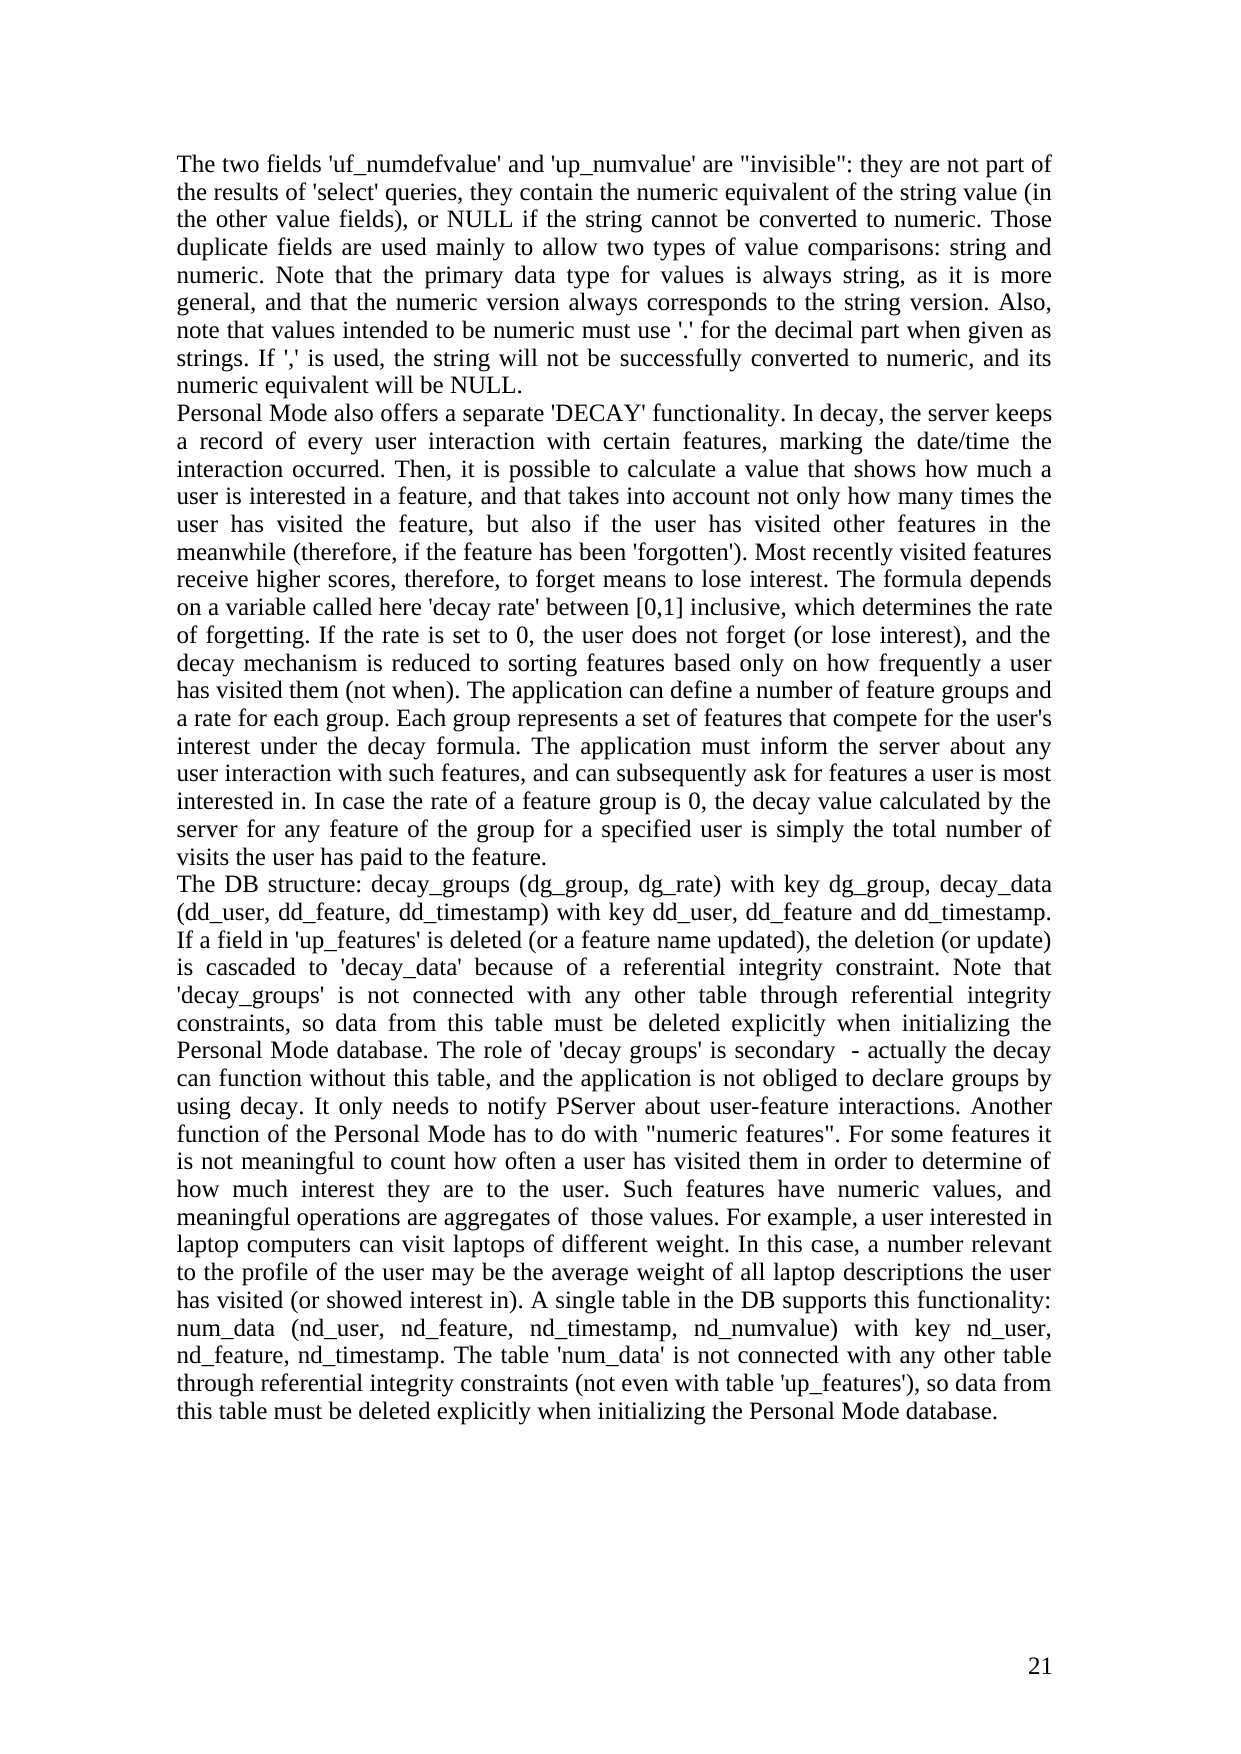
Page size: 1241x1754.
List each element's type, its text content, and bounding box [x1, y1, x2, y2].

text The DB structure: decay_groups (dg_group, dg_rate) with key dg_group, decay_data (dd_user, dd_feature, dd_timestamp) with key dd_user, dd_feature and dd_timestamp. If a field in 'up_features' is deleted (or a feature name updated), the deletion (or update) is cascaded to 'decay_data' because of a referential integrity constraint. Note that 'decay_groups' is not connected with any other table through referential integrity constraints, so data from this table must be deleted explicitly when initializing the Personal Mode database. The role of 'decay groups' is secondary - actually the decay can function without this table, and the application is not obliged to declare groups by using decay. It only needs to notify PServer about user-feature interactions. Another function of the Personal Mode has to do with "numeric features". For some features it is not meaningful to count how often a user has visited them in order to determine of how much interest they are to the user. Such features have numeric values, and meaningful operations are aggregates of those values. For example, a user interested in laptop computers can visit laptops of different weight. In this case, a number relevant to the profile of the user may be the average weight of all laptop descriptions the user has visited (or showed interest in). A single table in the DB supports this functionality: num_data (nd_user, nd_feature, nd_timestamp, nd_numvalue) with key nd_user, nd_feature, nd_timestamp. The table 'num_data' is not connected with any other table through referential integrity constraints (not even with table 'up_features'), so data from this table must be deleted explicitly when initializing the Personal Mode database. [176, 870, 1053, 1424]
text The two fields 'uf_numdefvalue' and 'up_numvalue' are "invisible": they are not part of the results of 'select' queries, they contain the numeric equivalent of the string value (in the other value fields), or NULL if the string cannot be converted to numeric. Those duplicate fields are used mainly to allow two types of value comparisons: string and numeric. Note that the primary data type for values is always string, as it is more general, and that the numeric version always corresponds to the string version. Also, note that values intended to be numeric must use '.' for the decimal part when given as strings. If ',' is used, the string will not be successfully converted to numeric, and its numeric equivalent will be NULL. [176, 150, 1053, 399]
text Personal Mode also offers a separate 'DECAY' functionality. In decay, the server keeps a record of every user interaction with certain features, marking the date/time the interaction occurred. Then, it is possible to calculate a value that shows how much a user is interested in a feature, and that takes into account not only how many times the user has visited the feature, but also if the user has visited other features in the meanwhile (therefore, if the feature has been 'forgotten'). Most recently visited features receive higher scores, therefore, to forget means to lose interest. The formula depends on a variable called here 'decay rate' between [0,1] inclusive, which determines the rate of forgetting. If the rate is set to 0, the user does not forget (or lose interest), and the decay mechanism is reduced to sorting features based only on how frequently a user has visited them (not when). The application can define a number of feature groups and a rate for each group. Each group represents a set of features that compete for the user's interest under the decay formula. The application must inform the server about any user interaction with such features, and can subsequently ask for features a user is most interested in. In case the rate of a feature group is 0, the decay value calculated by the server for any feature of the group for a specified user is simply the total number of visits the user has paid to the feature. [176, 399, 1053, 870]
